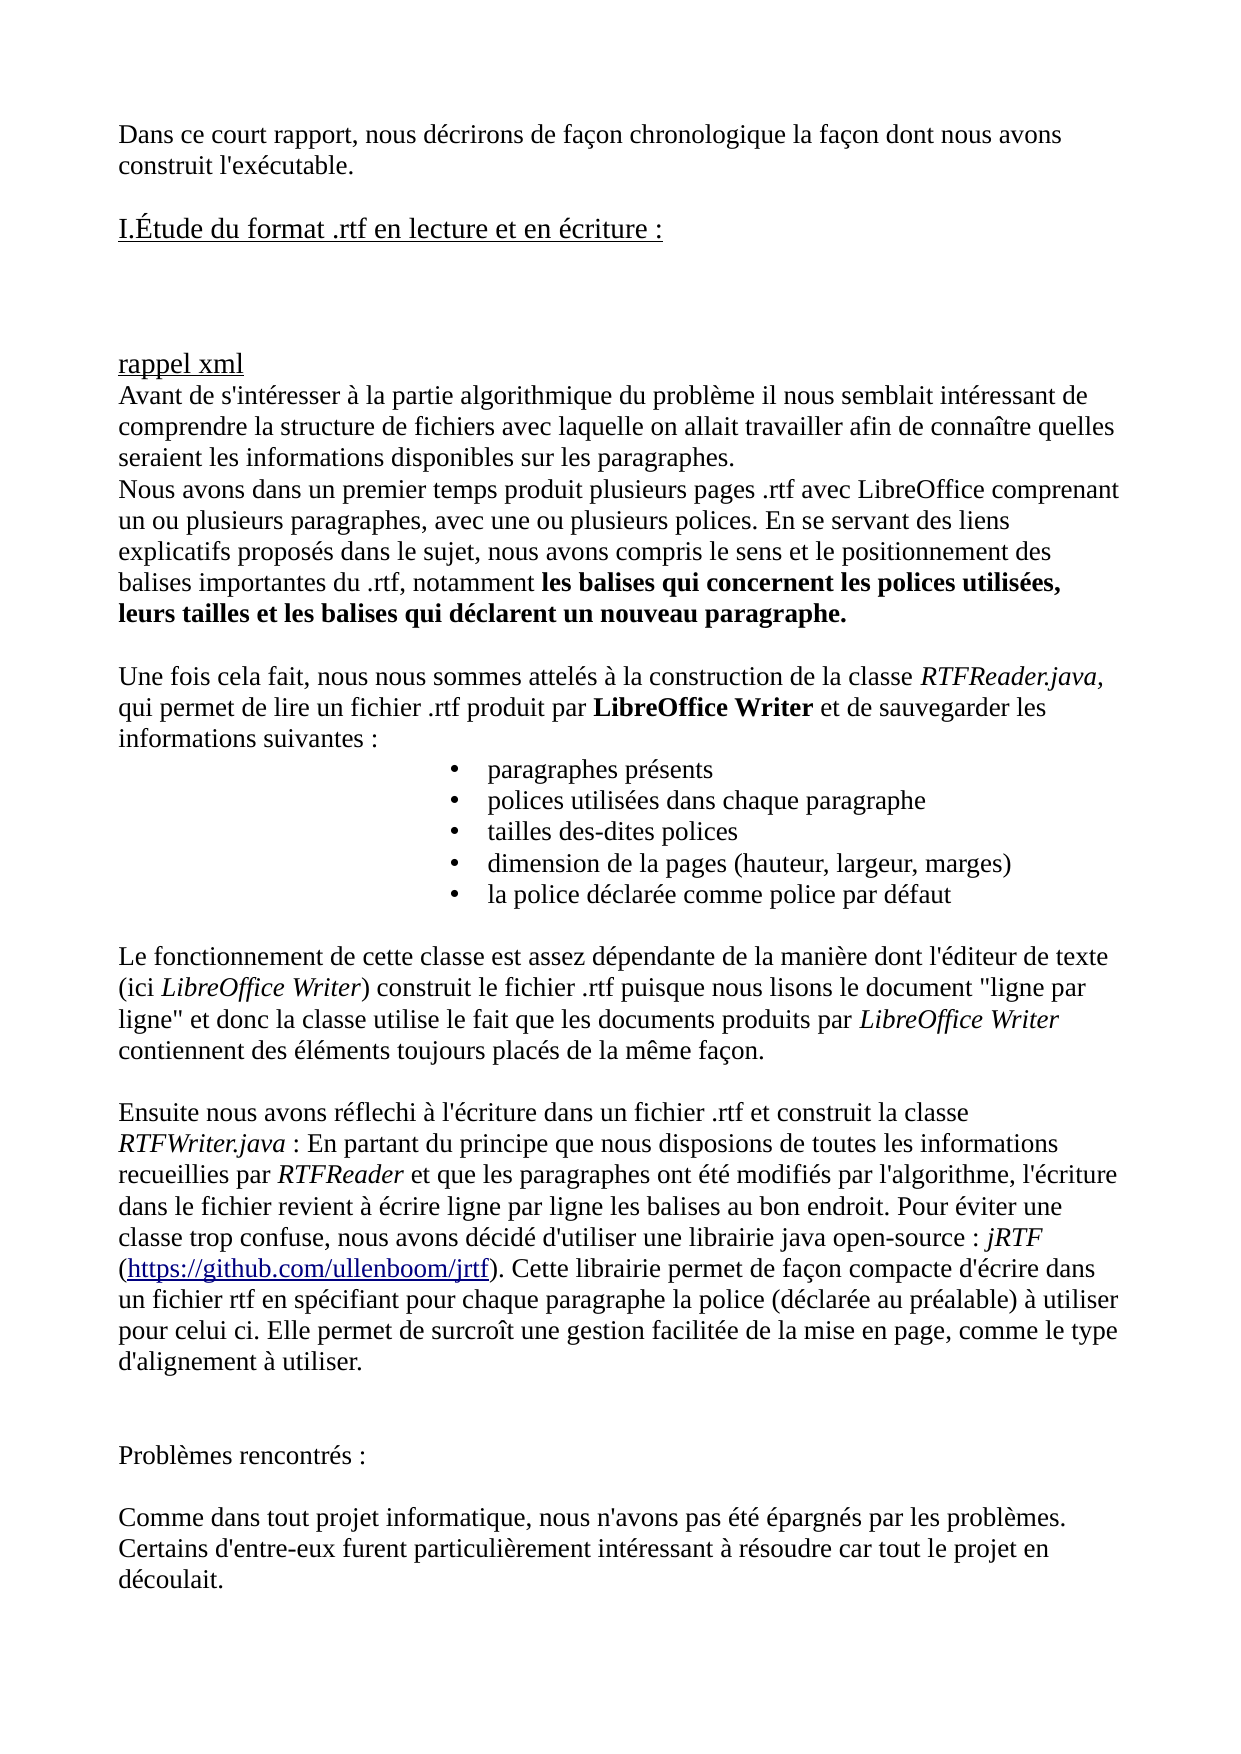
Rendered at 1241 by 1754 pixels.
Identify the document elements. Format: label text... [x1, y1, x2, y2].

text Problèmes rencontrés : [118, 1439, 1122, 1470]
text Nous avons dans un premier temps produit plusieurs pages .rtf avec LibreOffice comprenant un ou plusieurs paragraphes, avec une ou plusieurs polices. En se servant des liens explicatifs proposés dans le sujet, nous avons compris le sens et le positionnement des balises importantes du .rtf, notamment les balises qui concernent les polices utilisées, leurs tailles et les balises qui déclarent un nouveau paragraphe. [118, 473, 1122, 628]
text Une fois cela fait, nous nous sommes attelés à la construction de la classe RTFReader.java, qui permet de lire un fichier .rtf produit par LibreOffice Writer et de sauvegarder les informations suivantes : [118, 659, 1122, 753]
text Le fonctionnement de cette classe est assez dépendante de la manière dont l'éditeur de texte (ici LibreOffice Writer) construit le fichier .rtf puisque nous lisons le document "ligne par ligne" et donc la classe utilise le fait que les documents produits par LibreOffice Writer contiennent des éléments toujours placés de la même façon. [118, 940, 1122, 1065]
text Avant de s'intéresser à la partie algorithmique du problème il nous semblait intéressant de comprendre la structure de fichiers avec laquelle on allait travailler afin de connaître quelles seraient les informations disponibles sur les paragraphes. [118, 379, 1122, 473]
text rappel xml [118, 346, 1122, 379]
text Ensuite nous avons réflechi à l'écriture dans un fichier .rtf et construit la classe RTFWriter.java : En partant du principe que nous disposions de toutes les informations recueillies par RTFReader et que les paragraphes ont été modifiés par l'algorithme, l'écriture dans le fichier revient à écrire ligne par ligne les balises au bon endroit. Pour éviter une classe trop confuse, nous avons décidé d'utiliser une librairie java open-source : jRTF (https://github.com/ullenboom/jrtf). Cette librairie permet de façon compacte d'écrire dans un fichier rtf en spécifiant pour chaque paragraphe la police (déclarée au préalable) à utiliser pour celui ci. Elle permet de surcroît une gestion facilitée de la mise en page, comme le type d'alignement à utiliser. [118, 1096, 1122, 1376]
text Comme dans tout projet informatique, nous n'avons pas été épargnés par les problèmes. Certains d'entre-eux furent particulièrement intéressant à résoudre car tout le projet en découlait. [118, 1501, 1122, 1594]
list tailles des-dites polices [450, 816, 1122, 847]
text Dans ce court rapport, nous décrirons de façon chronologique la façon dont nous avons construit l'exécutable. [118, 118, 1122, 180]
list dimension de la pages (hauteur, largeur, marges) [450, 847, 1122, 878]
list polices utilisées dans chaque paragraphe [450, 784, 1122, 816]
text I.Étude du format .rtf en lecture et en écriture : [118, 212, 1122, 245]
list la police déclarée comme police par défaut [450, 878, 1122, 909]
list paragraphes présents [450, 753, 1122, 784]
